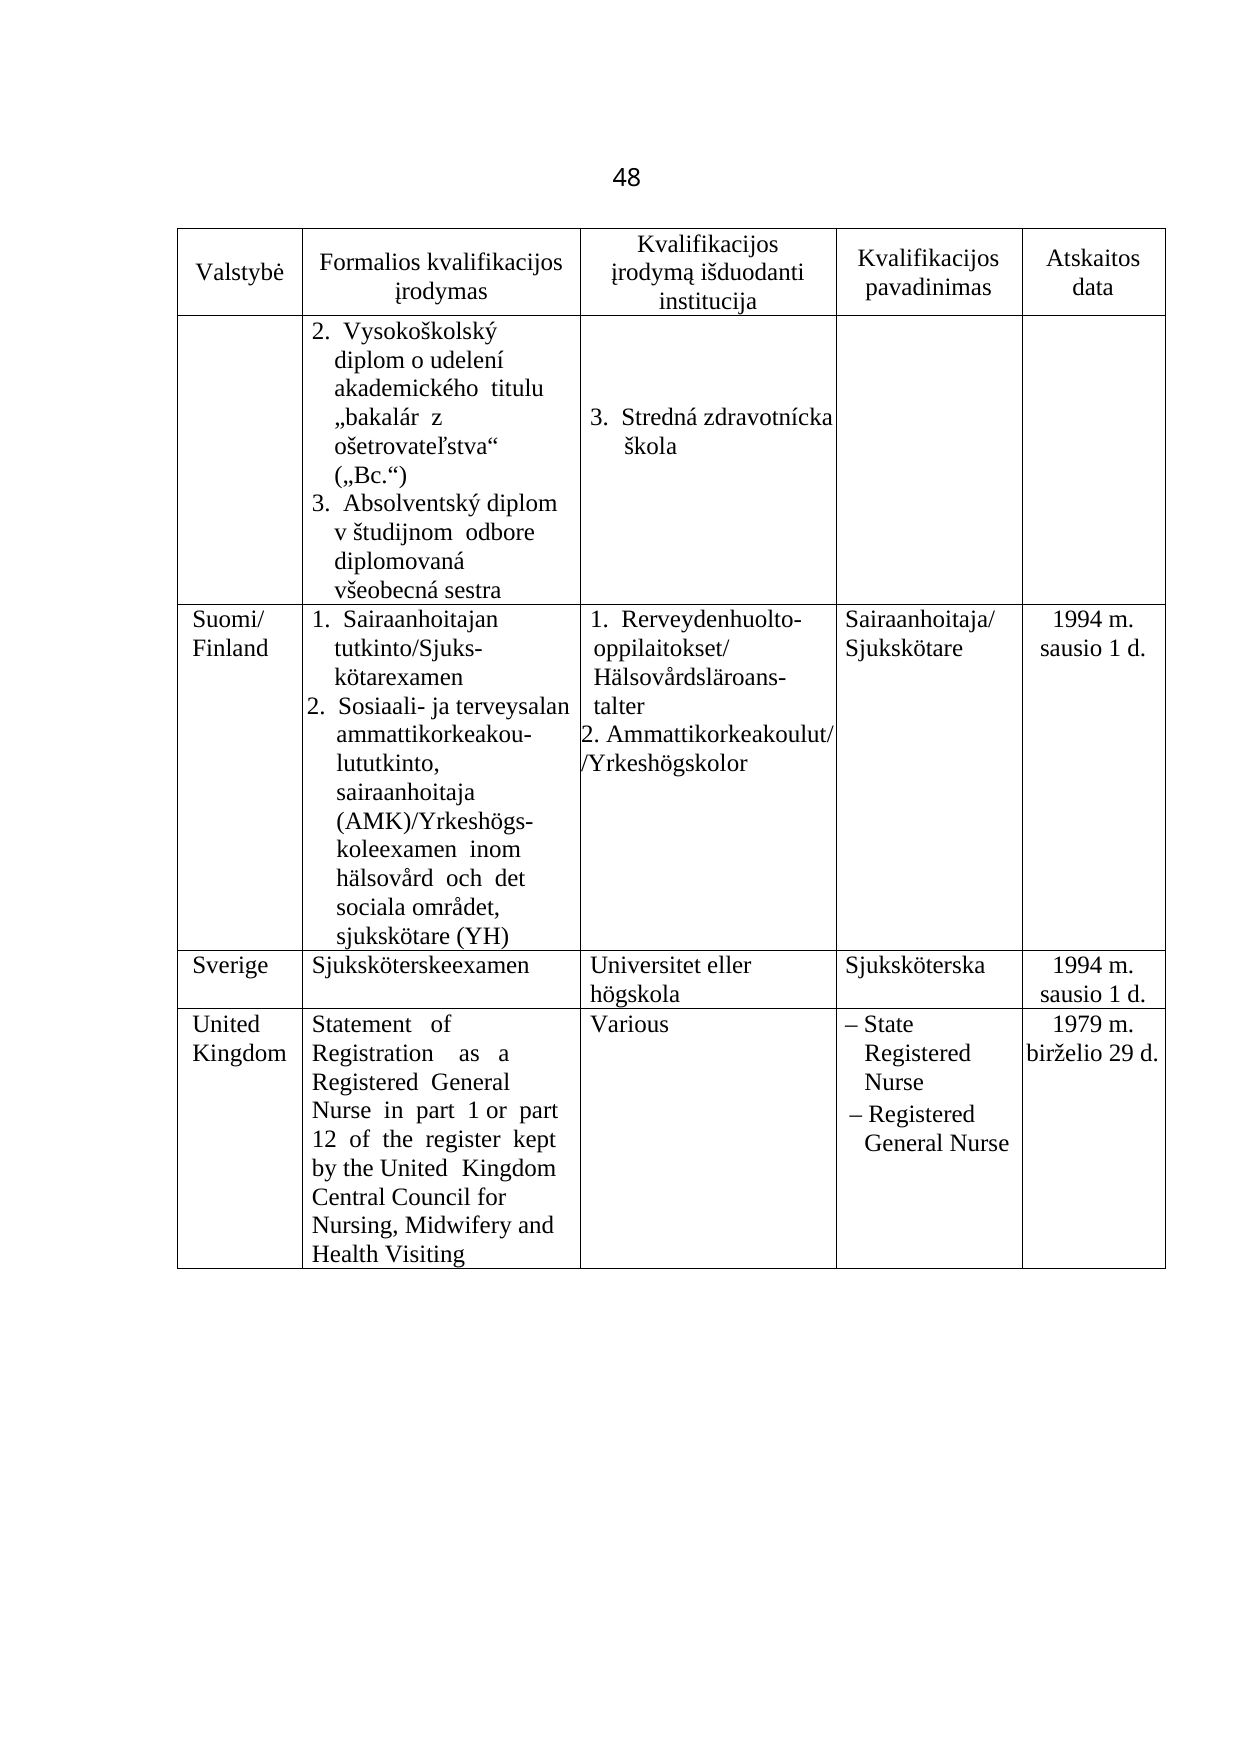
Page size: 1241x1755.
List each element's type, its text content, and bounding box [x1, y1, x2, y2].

table_cell 1994 m. sausio 1 d. [1023, 605, 1165, 949]
table_cell 1. Rerveydenhuolto- oppilaitokset/ Hälsovårdsläroans-talter 2. Ammattikorkeakoulut/ /Yrkeshögskolor [581, 605, 836, 949]
table_cell 3. Stredná zdravotnícka škola [581, 316, 836, 603]
table_header Kvalifikacijos įrodymą išduodanti institucija [581, 229, 836, 315]
table_header Formalios kvalifikacijos įrodymas [303, 229, 580, 315]
table_cell Universitet eller högskola [581, 951, 836, 1008]
table_header Kvalifikacijos pavadinimas [837, 229, 1022, 315]
table_cell Sjuksköterskeexamen [303, 951, 580, 1008]
table_cell 1994 m. sausio 1 d. [1023, 951, 1165, 1008]
table_cell Sairaanhoitaja/ Sjukskötare [837, 605, 1022, 949]
table_header Atskaitos data [1023, 229, 1165, 315]
table_cell – State Registered Nurse – Registered General Nurse [837, 1009, 1022, 1268]
table_cell Statement of Registration as a Registered General Nurse in part 1 or part 12 of the register kept by the United Kingdom Central Council for Nursing, Midwifery and Health Visiting [303, 1009, 580, 1268]
table_cell [837, 316, 1022, 603]
table_cell 2. Vysokoškolský diplom o udelení akademického titulu „bakalár z ošetrovateľstva“ („Bc.“) 3. Absolventský diplom v študijnom odbore diplomovaná všeobecná sestra [303, 316, 580, 603]
table_cell United Kingdom [178, 1009, 302, 1268]
table_cell Sjuksköterska [837, 951, 1022, 1008]
table_header Valstybė [178, 229, 302, 315]
table_cell [178, 316, 302, 603]
table_cell 1979 m. birželio 29 d. [1023, 1009, 1165, 1268]
table_cell 1. Sairaanhoitajan tutkinto/Sjuks- kötarexamen 2. Sosiaali- ja terveysalan ammattikorkeakou-lututkinto, sairaanhoitaja (AMK)/Yrkeshögs-koleexamen inom hälsovård och det sociala området, sjukskötare (YH) [303, 605, 580, 949]
table_cell Various [581, 1009, 836, 1268]
table_cell Suomi/ Finland [178, 605, 302, 949]
table_cell [1023, 316, 1165, 603]
table_cell Sverige [178, 951, 302, 1008]
